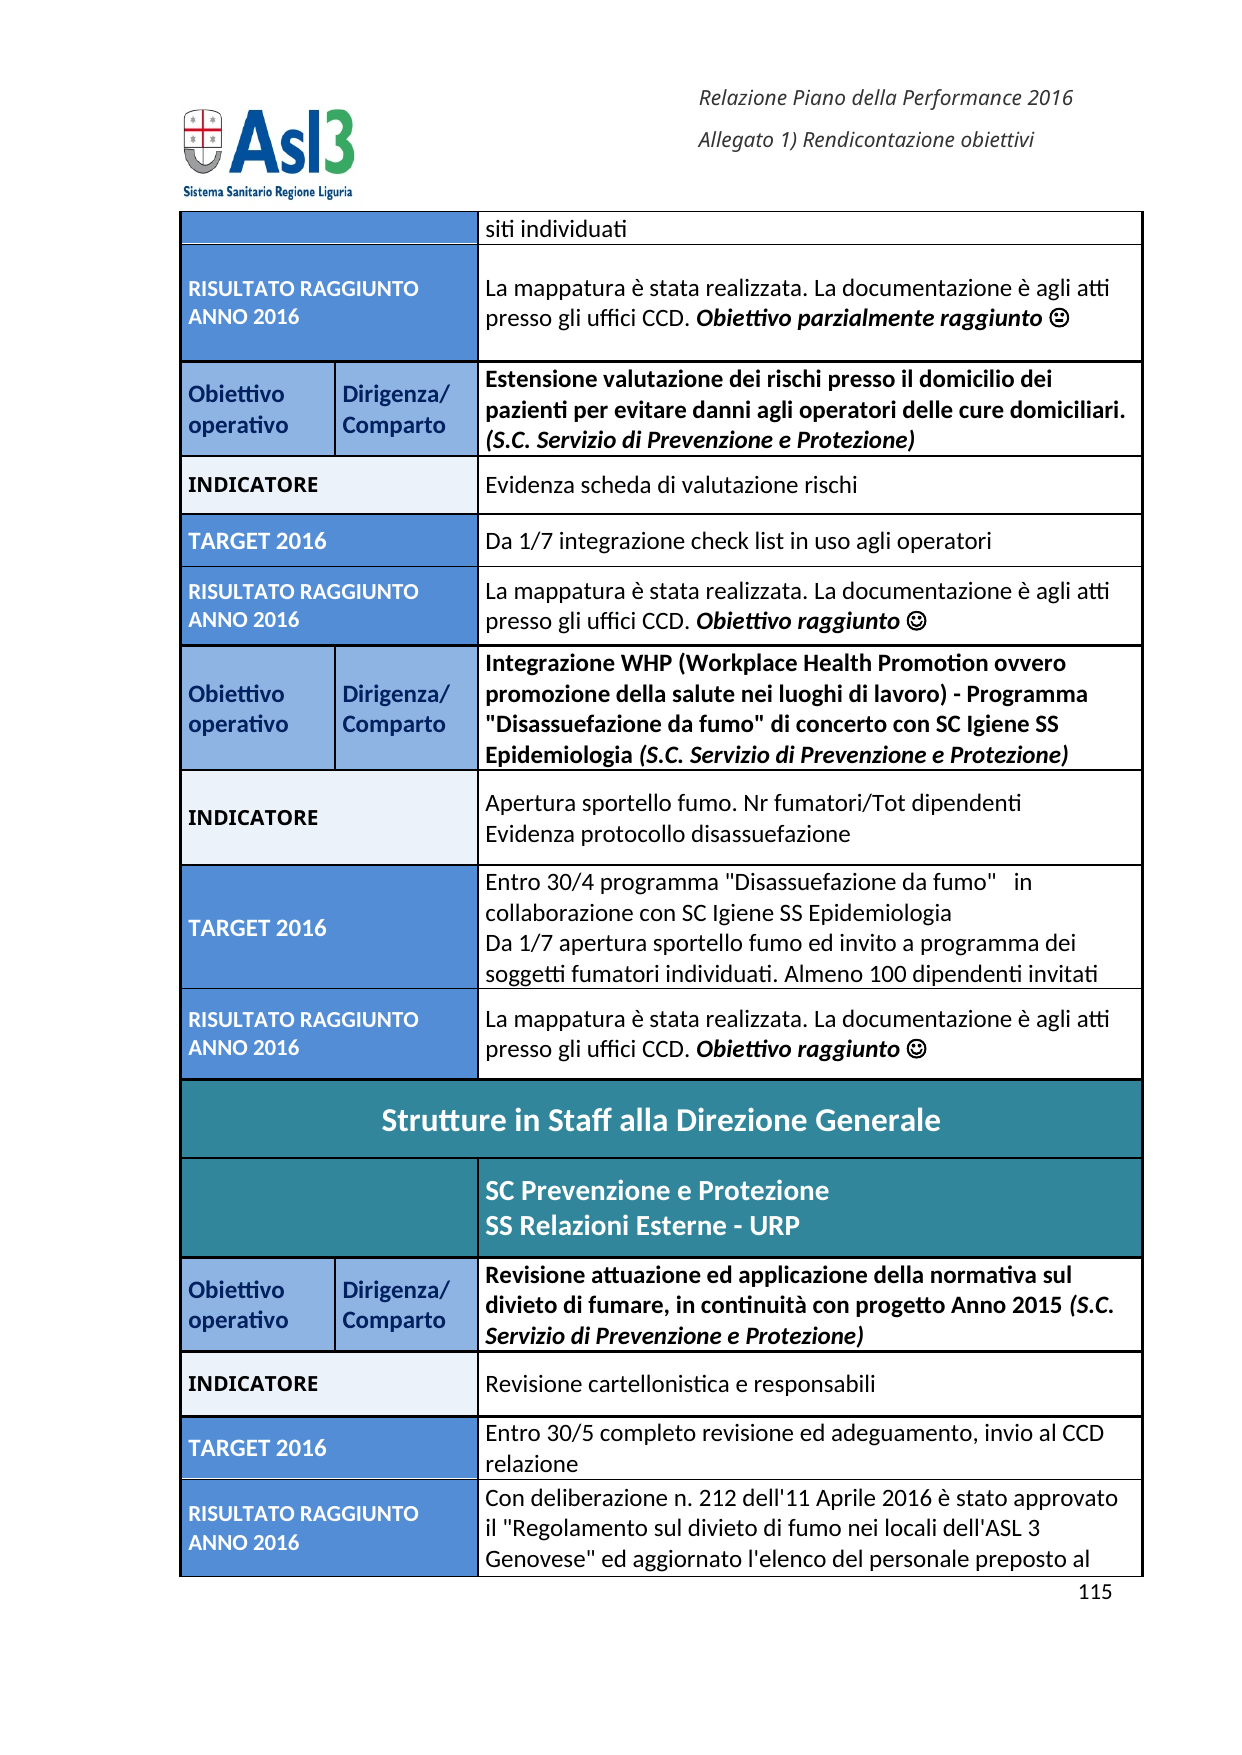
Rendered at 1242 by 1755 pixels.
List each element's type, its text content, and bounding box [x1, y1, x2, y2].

table_cell Revisione cartellonistica e responsabili [479, 1353, 1141, 1415]
table_cell siti individuati [479, 212, 1141, 243]
table_cell La mappatura è stata realizzata. La documentazione è agli atti presso gli uffici CCD. Obiettivo parzialmente raggiunto  [479, 245, 1141, 360]
table_cell INDICATORE [182, 771, 477, 864]
table_cell La mappatura è stata realizzata. La documentazione è agli atti presso gli uffici CCD. Obiettivo raggiunto  [479, 989, 1141, 1078]
table_cell Estensione valutazione dei rischi presso il domicilio dei pazienti per evitare danni agli operatori delle cure domiciliari. (S.C. Servizio di Prevenzione e Protezione) [479, 363, 1141, 455]
table_cell Con deliberazione n. 212 dell'11 Aprile 2016 è stato approvato il "Regolamento sul divieto di fumo nei locali dell'ASL 3 Genovese" ed aggiornato l'elenco del personale preposto al [479, 1480, 1141, 1576]
table_cell TARGET 2016 [182, 515, 335, 566]
table_cell [182, 1159, 335, 1256]
table_cell La mappatura è stata realizzata. La documentazione è agli atti presso gli uffici CCD. Obiettivo raggiunto  [479, 567, 1141, 644]
table_cell Revisione attuazione ed applicazione della normativa sul divieto di fumare, in continuità con progetto Anno 2015 (S.C. Servizio di Prevenzione e Protezione) [479, 1259, 1141, 1350]
table_cell Entro 30/4 programma "Disassuefazione da fumo" in collaborazione con SC Igiene SS Epidemiologia Da 1/7 apertura sportello fumo ed invito a programma dei soggetti fumatori individuati. Almeno 100 dipendenti invitati [479, 866, 1141, 988]
table_cell TARGET 2016 [182, 866, 335, 988]
table_cell INDICATORE [182, 1353, 477, 1415]
table_cell RISULTATO RAGGIUNTO ANNO 2016 [182, 1480, 477, 1576]
table_cell Entro 30/5 completo revisione ed adeguamento, invio al CCD relazione [479, 1418, 1141, 1478]
table_cell [335, 1418, 477, 1478]
table_cell [335, 212, 477, 243]
table_cell [335, 515, 477, 566]
table_cell RISULTATO RAGGIUNTO ANNO 2016 [182, 567, 477, 644]
table_cell Strutture in Staff alla Direzione Generale [182, 1081, 1141, 1157]
table_cell [335, 1159, 477, 1256]
table_cell Obiettivo operativo [182, 1259, 334, 1350]
table_cell Da 1/7 integrazione check list in uso agli operatori [479, 515, 1141, 566]
table_cell Evidenza scheda di valutazione rischi [479, 457, 1141, 513]
table_cell RISULTATO RAGGIUNTO ANNO 2016 [182, 989, 477, 1078]
table_cell Integrazione WHP (Workplace Health Promotion ovvero promozione della salute nei luoghi di lavoro) - Programma "Disassuefazione da fumo" di concerto con SC Igiene SS Epidemiologia (S.C. Servizio di Prevenzione e Protezione) [479, 647, 1141, 769]
table_cell [182, 212, 335, 243]
table_cell Apertura sportello fumo. Nr fumatori/Tot dipendenti Evidenza protocollo disassuefazione [479, 771, 1141, 864]
table_cell TARGET 2016 [182, 1418, 335, 1478]
table_cell Dirigenza/ Comparto [336, 647, 477, 769]
table_cell RISULTATO RAGGIUNTO ANNO 2016 [182, 245, 477, 360]
table_cell Dirigenza/ Comparto [336, 363, 477, 455]
table_cell Obiettivo operativo [182, 363, 334, 455]
table_cell Dirigenza/ Comparto [336, 1259, 477, 1350]
table_cell [335, 866, 477, 988]
table_cell INDICATORE [182, 457, 477, 513]
table_cell SC Prevenzione e Protezione SS Relazioni Esterne - URP [479, 1159, 1141, 1256]
table_cell Obiettivo operativo [182, 647, 334, 769]
